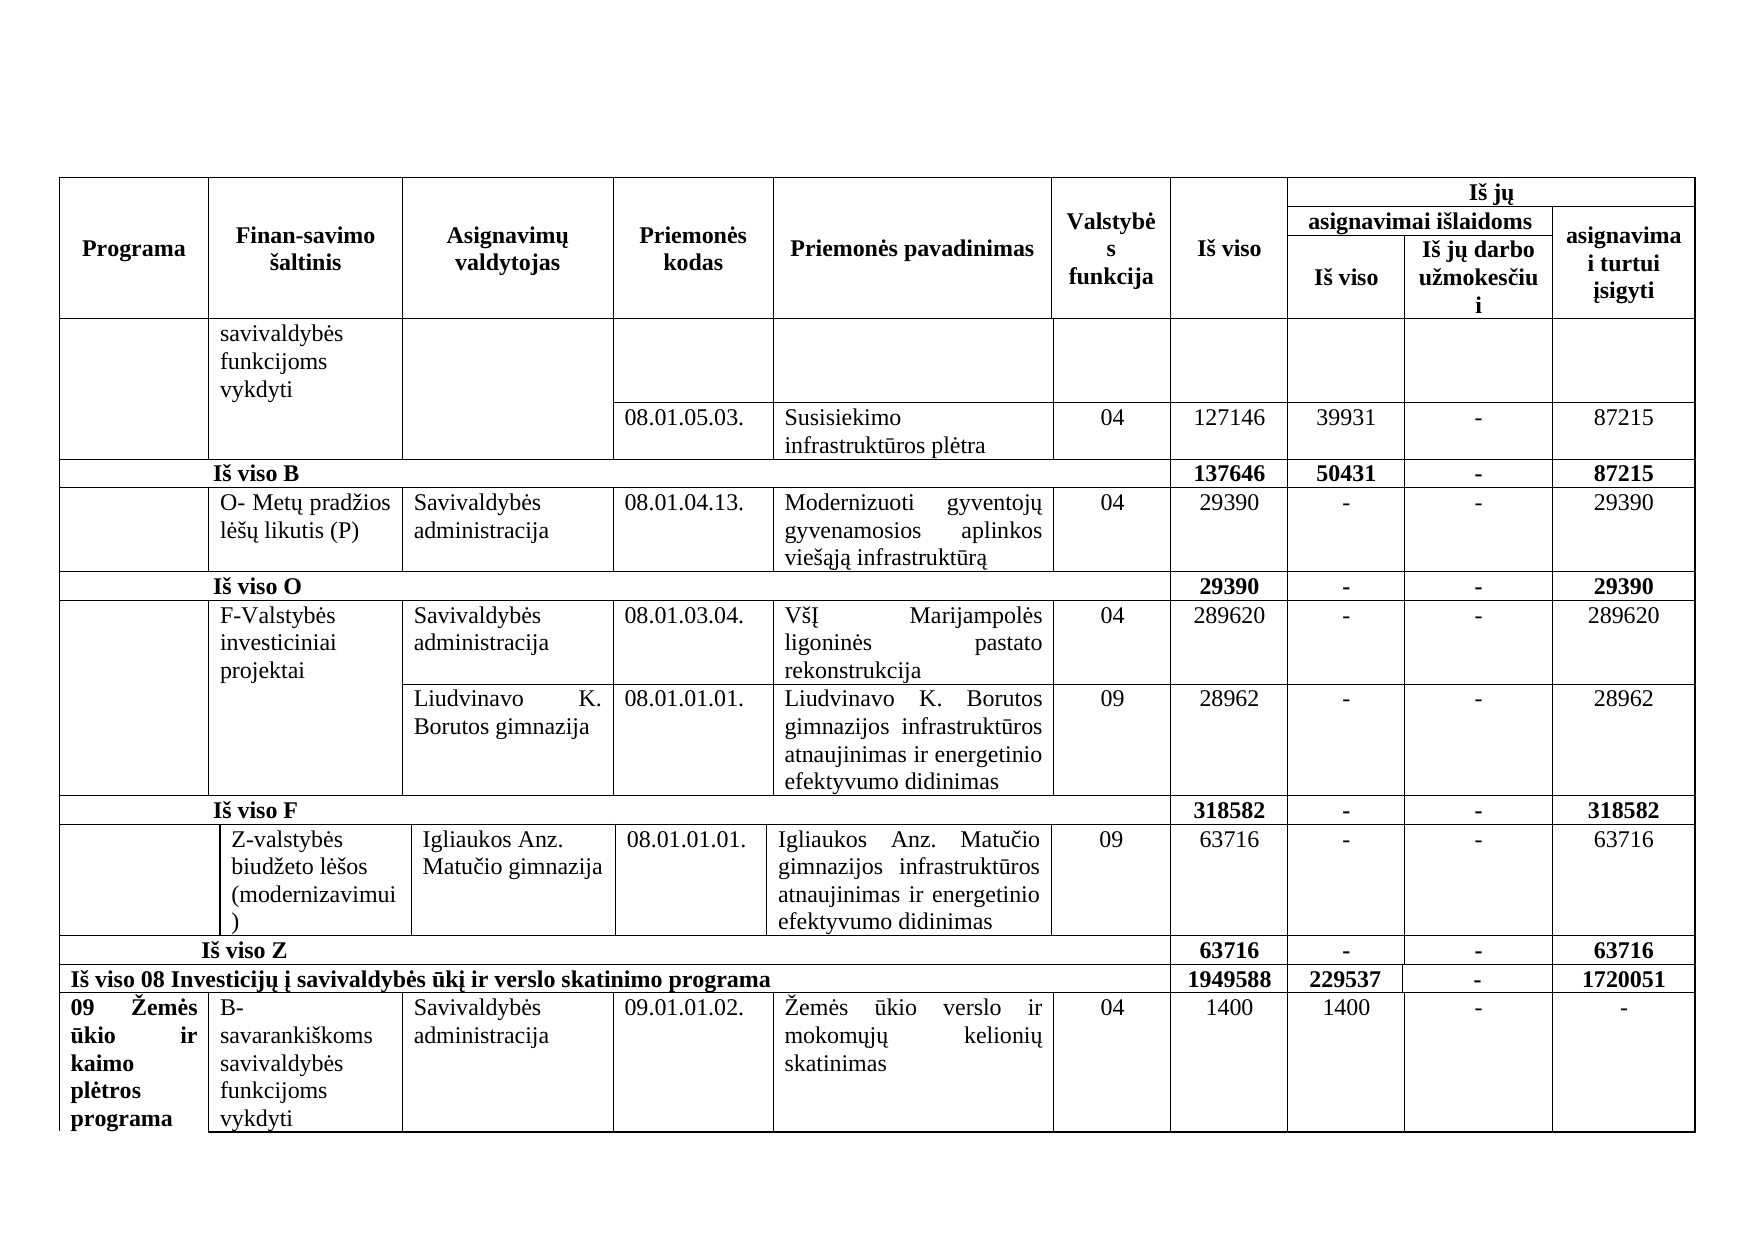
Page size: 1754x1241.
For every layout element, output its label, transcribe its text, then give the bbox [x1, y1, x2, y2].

table_cell Savivaldybės administracija [403, 488, 613, 571]
table_cell Liudvinavo K. Borutos gimnazijos infrastruktūros atnaujinimas ir energetinio efektyvumo didinimas [774, 685, 1053, 795]
table_cell - [1405, 572, 1552, 599]
table_cell 87215 [1553, 460, 1694, 487]
table_cell 1949588 [1171, 965, 1287, 992]
table_cell - [1405, 936, 1552, 964]
table_cell - [1405, 601, 1552, 683]
table_cell Iš viso F [60, 796, 1170, 823]
table_cell Iš viso [1288, 236, 1404, 318]
table_cell Z-valstybės biudžeto lėšos (modernizavimui) [221, 825, 411, 935]
table_cell 09.01.01.02. [614, 993, 773, 1131]
table_cell 63716 [1171, 936, 1287, 964]
table_cell 28962 [1553, 685, 1694, 795]
table_cell 29390 [1553, 488, 1694, 571]
table_cell 28962 [1171, 685, 1287, 795]
table_cell - [1288, 825, 1404, 935]
table_cell - [1288, 796, 1404, 823]
table_cell 87215 [1553, 403, 1694, 458]
table_cell - [1553, 319, 1694, 402]
table_cell [403, 319, 613, 402]
table_cell - [1405, 685, 1552, 795]
table_cell - [1553, 993, 1694, 1131]
table_cell 08.01.01.01. [616, 825, 766, 935]
table_cell [1171, 319, 1287, 402]
table_cell 09 [1054, 685, 1170, 795]
table_cell 50431 [1288, 460, 1404, 487]
table_header Priemonės kodas [614, 178, 773, 318]
table_cell [774, 319, 1053, 402]
table_cell 09 Žemės ūkio ir kaimo plėtros programa [60, 993, 208, 1131]
table_cell Žemės ūkio verslo ir mokomųjų kelionių skatinimas [774, 993, 1053, 1131]
table_cell [403, 402, 613, 458]
table_cell 229537 [1288, 965, 1402, 992]
table_cell 08.01.04.13. [614, 488, 773, 571]
table_cell 29390 [1171, 488, 1287, 571]
table_cell - [1288, 572, 1404, 599]
table_cell [1054, 319, 1170, 402]
table_cell 1400 [1288, 993, 1404, 1131]
table_cell - [1405, 825, 1552, 935]
table_cell VšĮ Marijampolės ligoninės pastato rekonstrukcija [774, 601, 1053, 683]
table_cell 08.01.03.04. [614, 601, 773, 683]
table_cell 29390 [1171, 572, 1287, 599]
table_cell 08.01.01.01. [614, 685, 773, 795]
table_cell Savivaldybės administracija [403, 601, 613, 683]
table_cell Susisiekimo infrastruktūros plėtra [774, 403, 1053, 458]
table_header Programa [60, 178, 208, 318]
table_cell Iš viso O [60, 572, 1170, 599]
table_cell Iš jų darbo užmokesčiui [1405, 236, 1552, 318]
table_cell 04 [1054, 488, 1170, 571]
table_cell [60, 488, 208, 571]
table_cell Liudvinavo K. Borutos gimnazija [403, 685, 613, 795]
table_cell 39931 [1288, 403, 1404, 458]
table_cell [60, 319, 208, 402]
table_cell 08.01.05.03. [614, 403, 773, 458]
table_cell Iš viso Z [60, 936, 1170, 964]
table_cell 289620 [1553, 601, 1694, 683]
table_cell Savivaldybės administracija [403, 993, 613, 1131]
table_cell 137646 [1171, 460, 1287, 487]
table_cell Igliaukos Anz. Matučio gimnazija [412, 825, 615, 935]
table_cell [60, 825, 219, 935]
table_cell - [1288, 488, 1404, 571]
table_cell - [1288, 936, 1404, 964]
table_cell Modernizuoti gyventojų gyvenamosios aplinkos viešąją infrastruktūrą [774, 488, 1053, 571]
table_cell B-savarankiškoms savivaldybės funkcijoms vykdyti [209, 993, 402, 1131]
table_cell - [1405, 319, 1552, 402]
table_cell [1288, 319, 1404, 402]
table_cell F-Valstybės investiciniai projektai [209, 601, 402, 683]
table_cell 1720051 [1553, 965, 1694, 992]
table_cell [209, 684, 402, 795]
table_header Asignavimų valdytojas [403, 178, 613, 318]
table_cell Iš viso 08 Investicijų į savivaldybės ūkį ir verslo skatinimo programa [60, 965, 1170, 992]
table_cell savivaldybės funkcijoms vykdyti [209, 319, 402, 402]
table_cell 04 [1054, 403, 1170, 458]
table_cell - [1405, 796, 1552, 823]
table_cell [60, 402, 208, 458]
table_cell - [1405, 488, 1552, 571]
table_cell 29390 [1553, 572, 1694, 599]
table_cell - [1403, 965, 1552, 992]
table_cell [60, 684, 208, 795]
table_header Iš jų [1288, 178, 1694, 206]
table_cell - [1405, 460, 1552, 487]
table_cell O- Metų pradžios lėšų likutis (P) [209, 488, 402, 571]
table_cell Igliaukos Anz. Matučio gimnazijos infrastruktūros atnaujinimas ir energetinio efektyvumo didinimas [767, 825, 1051, 935]
table_cell 1400 [1171, 993, 1287, 1131]
table_cell - [1288, 685, 1404, 795]
table_cell 63716 [1171, 825, 1287, 935]
table_cell asignavimai išlaidoms [1288, 207, 1552, 234]
table_cell 318582 [1171, 796, 1287, 823]
table_header Finan-savimo šaltinis [209, 178, 402, 318]
table_cell 289620 [1171, 601, 1287, 683]
table_cell 04 [1054, 601, 1170, 683]
table_cell - [1405, 993, 1552, 1131]
table_cell - [1405, 403, 1552, 458]
table_cell asignavimai turtui įsigyti [1553, 207, 1694, 318]
table_cell 63716 [1553, 936, 1694, 964]
table_cell - [1288, 601, 1404, 683]
table_cell [209, 402, 402, 458]
table_cell 09 [1052, 825, 1170, 935]
table_cell 63716 [1553, 825, 1694, 935]
table_cell Iš viso B [60, 460, 1170, 487]
table_cell 127146 [1171, 403, 1287, 458]
table_header Valstybės funkcija [1052, 178, 1170, 318]
table_cell 318582 [1553, 796, 1694, 823]
table_header Priemonės pavadinimas [774, 178, 1051, 318]
table_cell [60, 601, 208, 683]
table_cell 04 [1054, 993, 1170, 1131]
table_header Iš viso [1171, 178, 1287, 318]
table_cell [614, 319, 773, 402]
